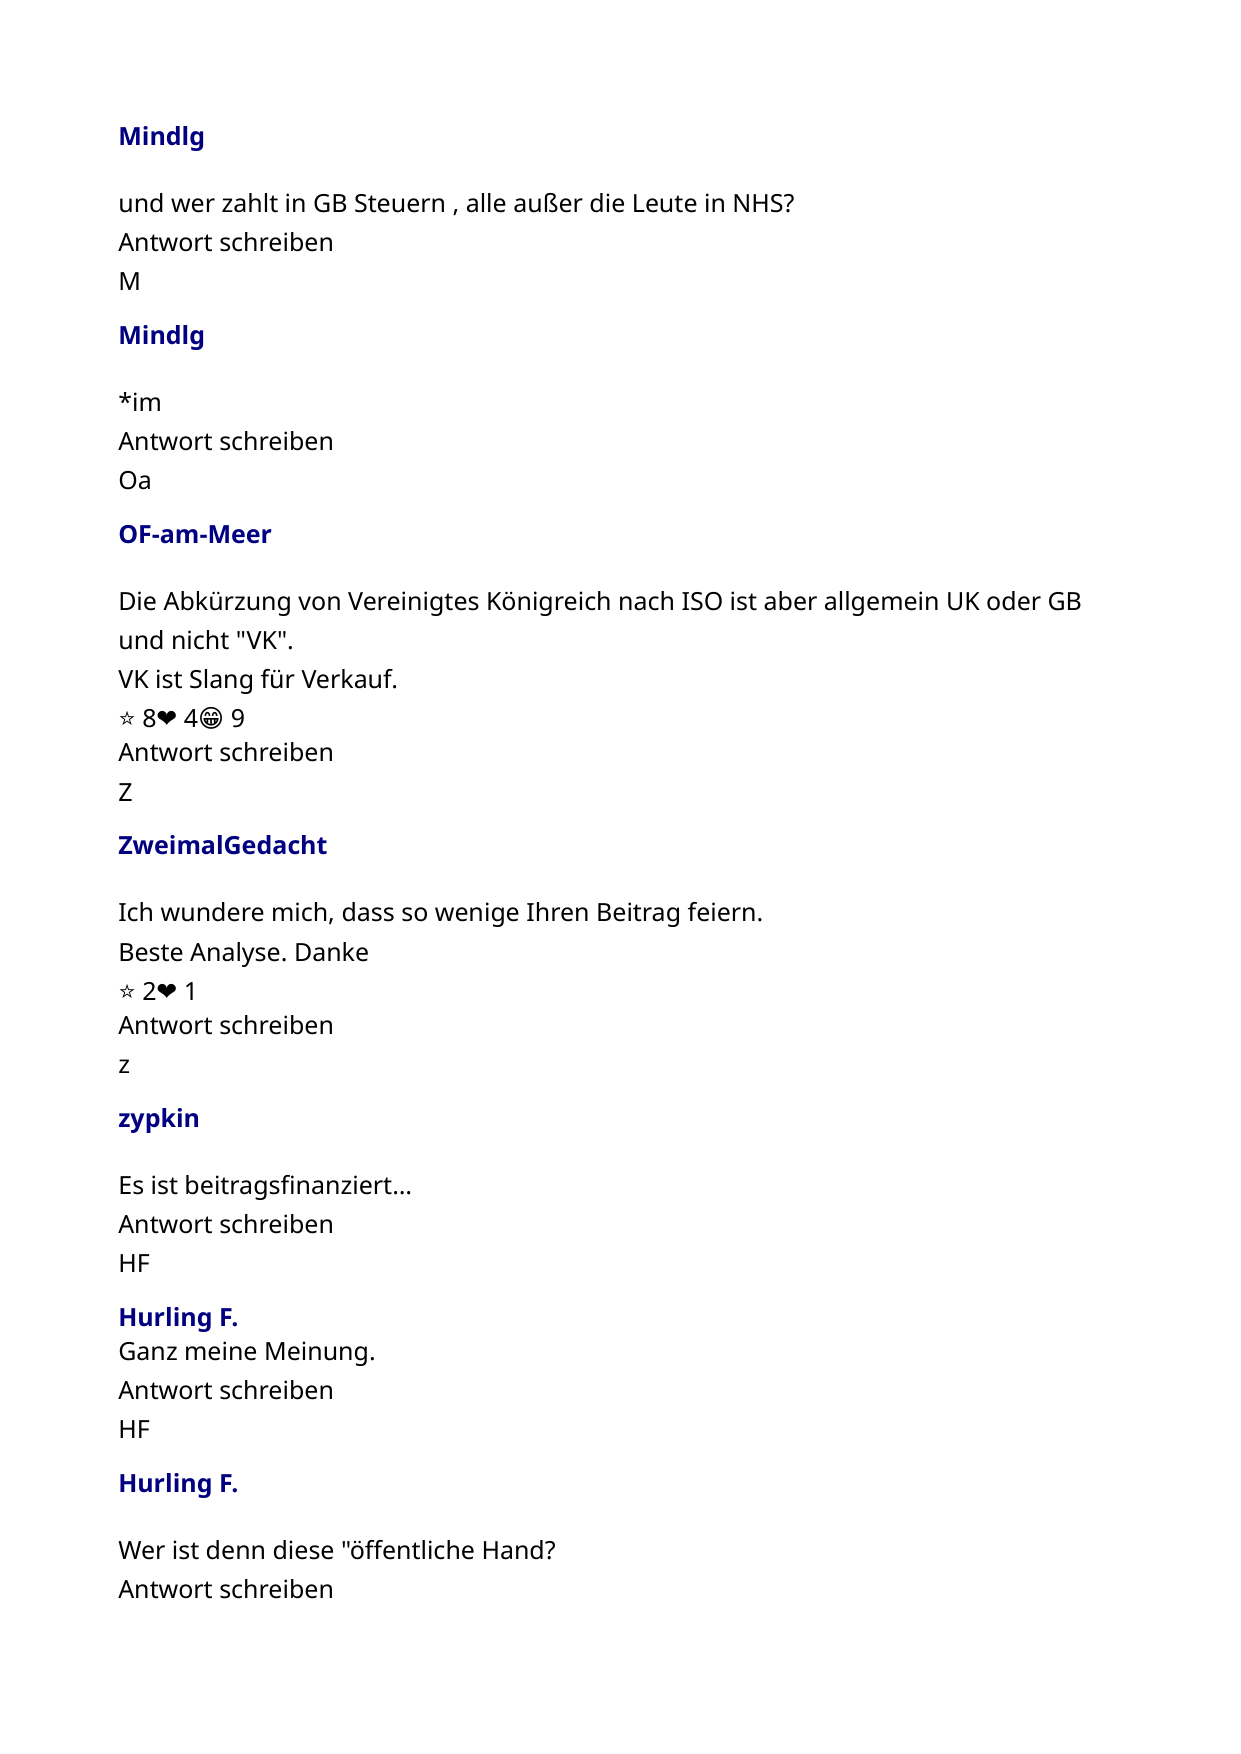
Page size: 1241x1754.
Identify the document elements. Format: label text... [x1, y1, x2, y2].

subtitle Hurling F. [118, 1466, 1122, 1500]
text Z [118, 774, 1122, 808]
text HF [118, 1412, 1122, 1446]
text Oa [118, 463, 1122, 497]
subtitle zypkin [118, 1100, 1122, 1134]
subtitle Hurling F. [118, 1299, 1122, 1334]
text Ich wundere mich, dass so wenige Ihren Beitrag feiern. [118, 895, 1122, 929]
text Ganz meine Meinung. [118, 1334, 1122, 1368]
text Antwort schreiben [118, 1007, 1122, 1042]
text Antwort schreiben [118, 1207, 1122, 1241]
text ⭐️ 2❤️ 1 [118, 973, 1122, 1007]
text Wer ist denn diese "öffentliche Hand? [118, 1533, 1122, 1567]
text *im [118, 384, 1122, 418]
text M [118, 263, 1122, 298]
text Antwort schreiben [118, 1572, 1122, 1606]
text z [118, 1047, 1122, 1081]
text Beste Analyse. Danke [118, 934, 1122, 968]
text und wer zahlt in GB Steuern , alle außer die Leute in NHS? [118, 185, 1122, 219]
subtitle OF-am-Meer [118, 516, 1122, 551]
subtitle ZweimalGedacht [118, 828, 1122, 862]
text Antwort schreiben [118, 224, 1122, 258]
subtitle Mindlg [118, 118, 1122, 152]
text Antwort schreiben [118, 1373, 1122, 1407]
text VK ist Slang für Verkauf. [118, 662, 1122, 696]
text ⭐️ 8❤️ 4😁 9 [118, 701, 1122, 735]
subtitle Mindlg [118, 317, 1122, 351]
text Es ist beitragsfinanziert… [118, 1167, 1122, 1202]
text Die Abkürzung von Vereinigtes Königreich nach ISO ist aber allgemein UK oder GB und nicht "VK". [118, 583, 1122, 657]
text Antwort schreiben [118, 423, 1122, 458]
text HF [118, 1246, 1122, 1280]
text Antwort schreiben [118, 735, 1122, 769]
